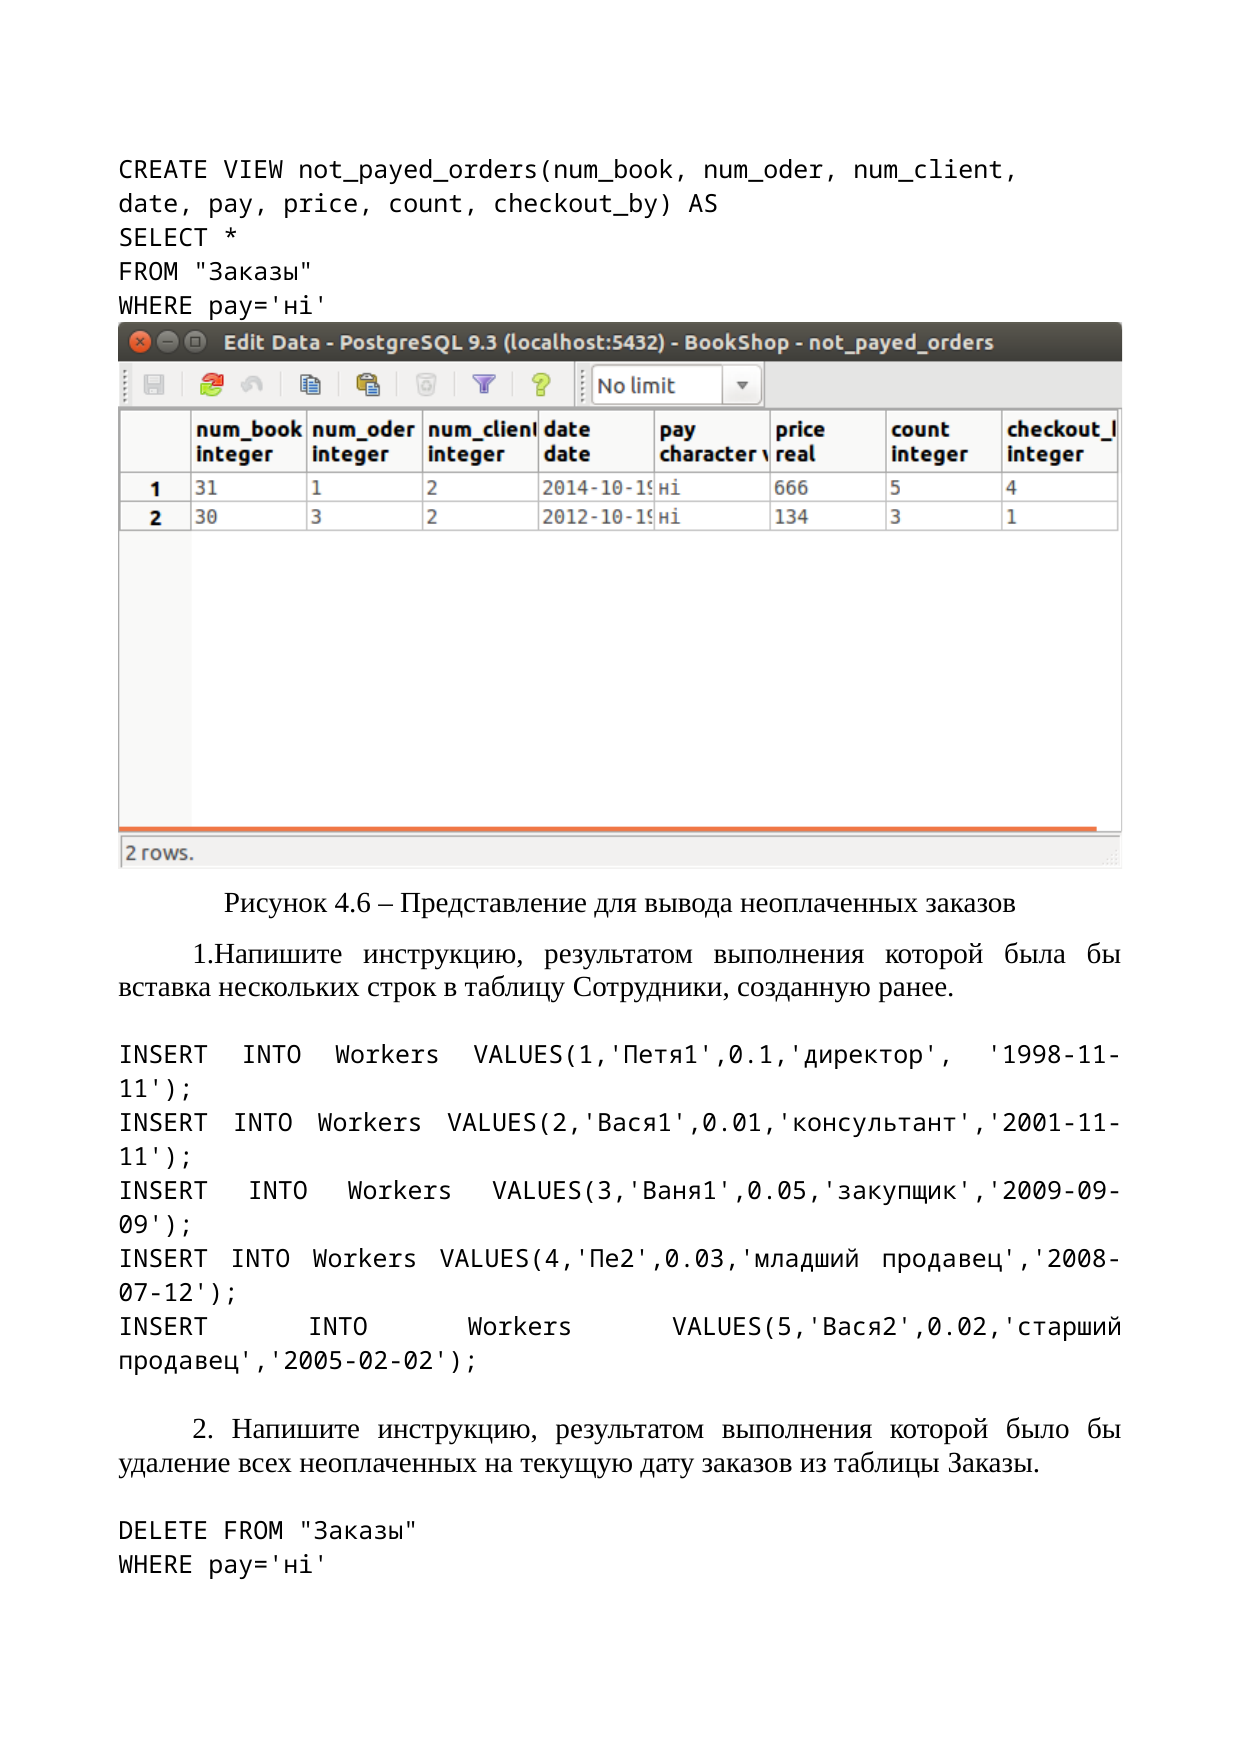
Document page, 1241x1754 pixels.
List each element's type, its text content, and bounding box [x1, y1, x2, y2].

text INSERT INTO Workers VALUES(4,'Пе2',0.03,'младший продавец','2008-07-12'); [118, 1241, 1122, 1309]
text Рисунок 4.6 – Представление для вывода неоплаченных заказов [118, 869, 1122, 919]
text INSERT INTO Workers VALUES(1,'Петя1',0.1,'директор', '1998-11-11'); [118, 1036, 1122, 1104]
picture [118, 322, 1123, 869]
text INSERT INTO Workers VALUES(5,'Вася2',0.02,'старший продавец','2005-02-02'); [118, 1309, 1122, 1377]
text date, pay, price, count, checkout_by) AS [118, 186, 1122, 220]
text 2. Напишите инструкцию, результатом выполнения которой было бы удаление всех неоплаченных на текущую дату заказов из таблицы Заказы. [118, 1411, 1122, 1478]
text WHERE pay='ні' [118, 1546, 1122, 1580]
text WHERE pay='ні' [118, 288, 1122, 322]
text SELECT * [118, 220, 1122, 254]
text 1.Напишите инструкцию, результатом выполнения которой была бы вставка нескольких строк в таблицу Сотрудники, созданную ранее. [118, 936, 1122, 1003]
text CREATE VIEW not_payed_orders(num_book, num_oder, num_client, [118, 152, 1122, 186]
text FROM "Заказы" [118, 254, 1122, 288]
text INSERT INTO Workers VALUES(3,'Ваня1',0.05,'закупщик','2009-09-09'); [118, 1173, 1122, 1241]
text DELETE FROM "Заказы" [118, 1512, 1122, 1546]
text INSERT INTO Workers VALUES(2,'Вася1',0.01,'консультант','2001-11-11'); [118, 1104, 1122, 1173]
